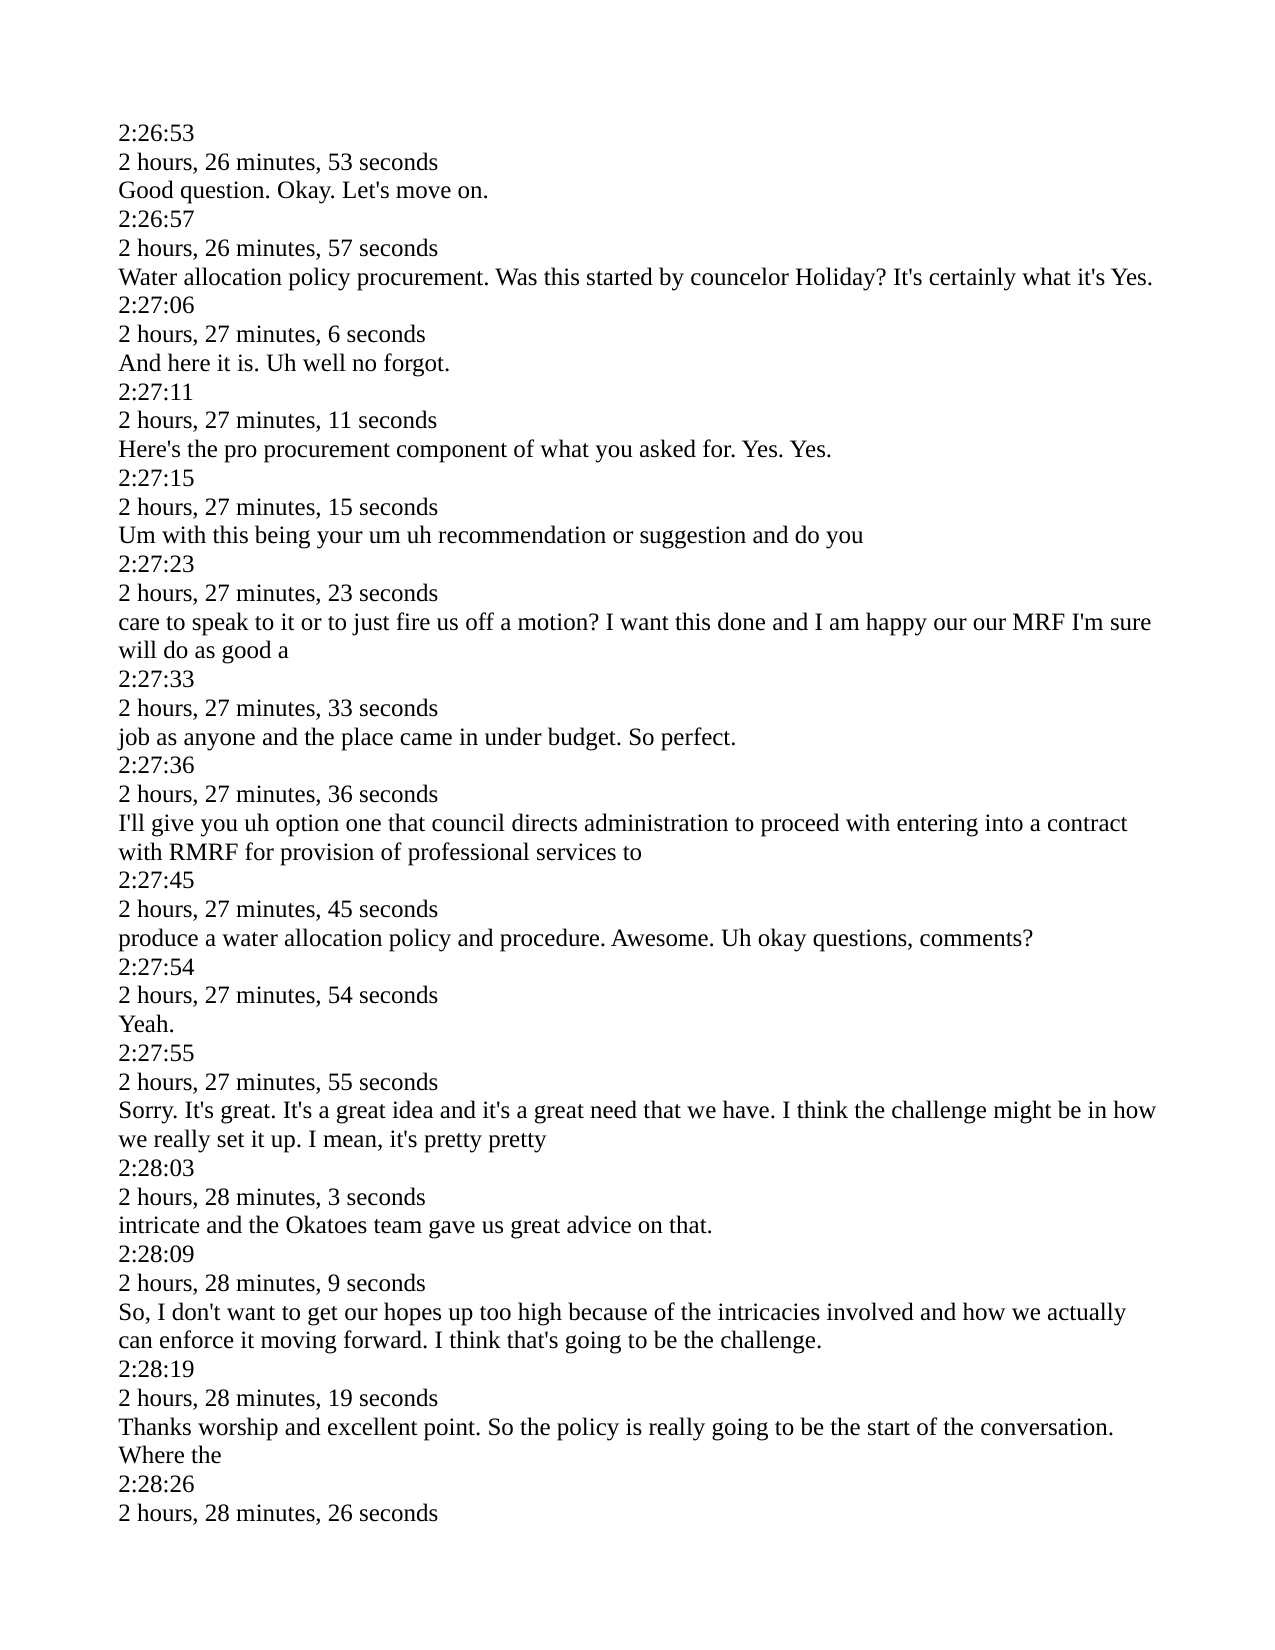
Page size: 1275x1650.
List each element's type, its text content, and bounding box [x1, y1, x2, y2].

text 2:26:57 [118, 204, 1157, 233]
text 2:27:36 [118, 751, 1157, 779]
text 2:26:53 [118, 118, 1157, 147]
text 2 hours, 27 minutes, 45 seconds [118, 894, 1157, 923]
text 2:27:45 [118, 866, 1157, 894]
text 2:27:23 [118, 549, 1157, 578]
text 2 hours, 26 minutes, 53 seconds [118, 147, 1157, 176]
text 2:27:15 [118, 463, 1157, 492]
text 2 hours, 27 minutes, 36 seconds [118, 779, 1157, 808]
text 2 hours, 27 minutes, 54 seconds [118, 981, 1157, 1009]
text 2 hours, 27 minutes, 6 seconds [118, 319, 1157, 348]
text 2:28:19 [118, 1354, 1157, 1383]
text Sorry. It's great. It's a great idea and it's a great need that we have. I think the challenge might be in how we really set it up. I mean, it's pretty pretty [118, 1096, 1157, 1153]
text Water allocation policy procurement. Was this started by councelor Holiday? It's certainly what it's Yes. [118, 262, 1157, 291]
text Yeah. [118, 1009, 1157, 1038]
text intricate and the Okatoes team gave us great advice on that. [118, 1211, 1157, 1239]
text 2 hours, 26 minutes, 57 seconds [118, 233, 1157, 262]
text 2:28:09 [118, 1239, 1157, 1268]
text 2 hours, 28 minutes, 26 seconds [118, 1498, 1157, 1527]
text 2:27:54 [118, 952, 1157, 981]
text 2:28:26 [118, 1469, 1157, 1498]
text 2:28:03 [118, 1153, 1157, 1182]
text 2:27:55 [118, 1038, 1157, 1067]
text 2 hours, 28 minutes, 19 seconds [118, 1383, 1157, 1412]
text So, I don't want to get our hopes up too high because of the intricacies involved and how we actually can enforce it moving forward. I think that's going to be the challenge. [118, 1297, 1157, 1354]
text 2 hours, 27 minutes, 11 seconds [118, 406, 1157, 434]
text Thanks worship and excellent point. So the policy is really going to be the start of the conversation. Where the [118, 1412, 1157, 1469]
text care to speak to it or to just fire us off a motion? I want this done and I am happy our our MRF I'm sure will do as good a [118, 607, 1157, 664]
text Good question. Okay. Let's move on. [118, 176, 1157, 204]
text Um with this being your um uh recommendation or suggestion and do you [118, 521, 1157, 549]
text 2:27:06 [118, 291, 1157, 319]
text And here it is. Uh well no forgot. [118, 348, 1157, 377]
text job as anyone and the place came in under budget. So perfect. [118, 722, 1157, 751]
text 2 hours, 27 minutes, 15 seconds [118, 492, 1157, 521]
text 2 hours, 28 minutes, 9 seconds [118, 1268, 1157, 1297]
text 2:27:33 [118, 664, 1157, 693]
text 2:27:11 [118, 377, 1157, 406]
text Here's the pro procurement component of what you asked for. Yes. Yes. [118, 434, 1157, 463]
text 2 hours, 27 minutes, 33 seconds [118, 693, 1157, 722]
text 2 hours, 27 minutes, 23 seconds [118, 578, 1157, 607]
text 2 hours, 28 minutes, 3 seconds [118, 1182, 1157, 1211]
text 2 hours, 27 minutes, 55 seconds [118, 1067, 1157, 1096]
text produce a water allocation policy and procedure. Awesome. Uh okay questions, comments? [118, 923, 1157, 952]
text I'll give you uh option one that council directs administration to proceed with entering into a contract with RMRF for provision of professional services to [118, 808, 1157, 866]
